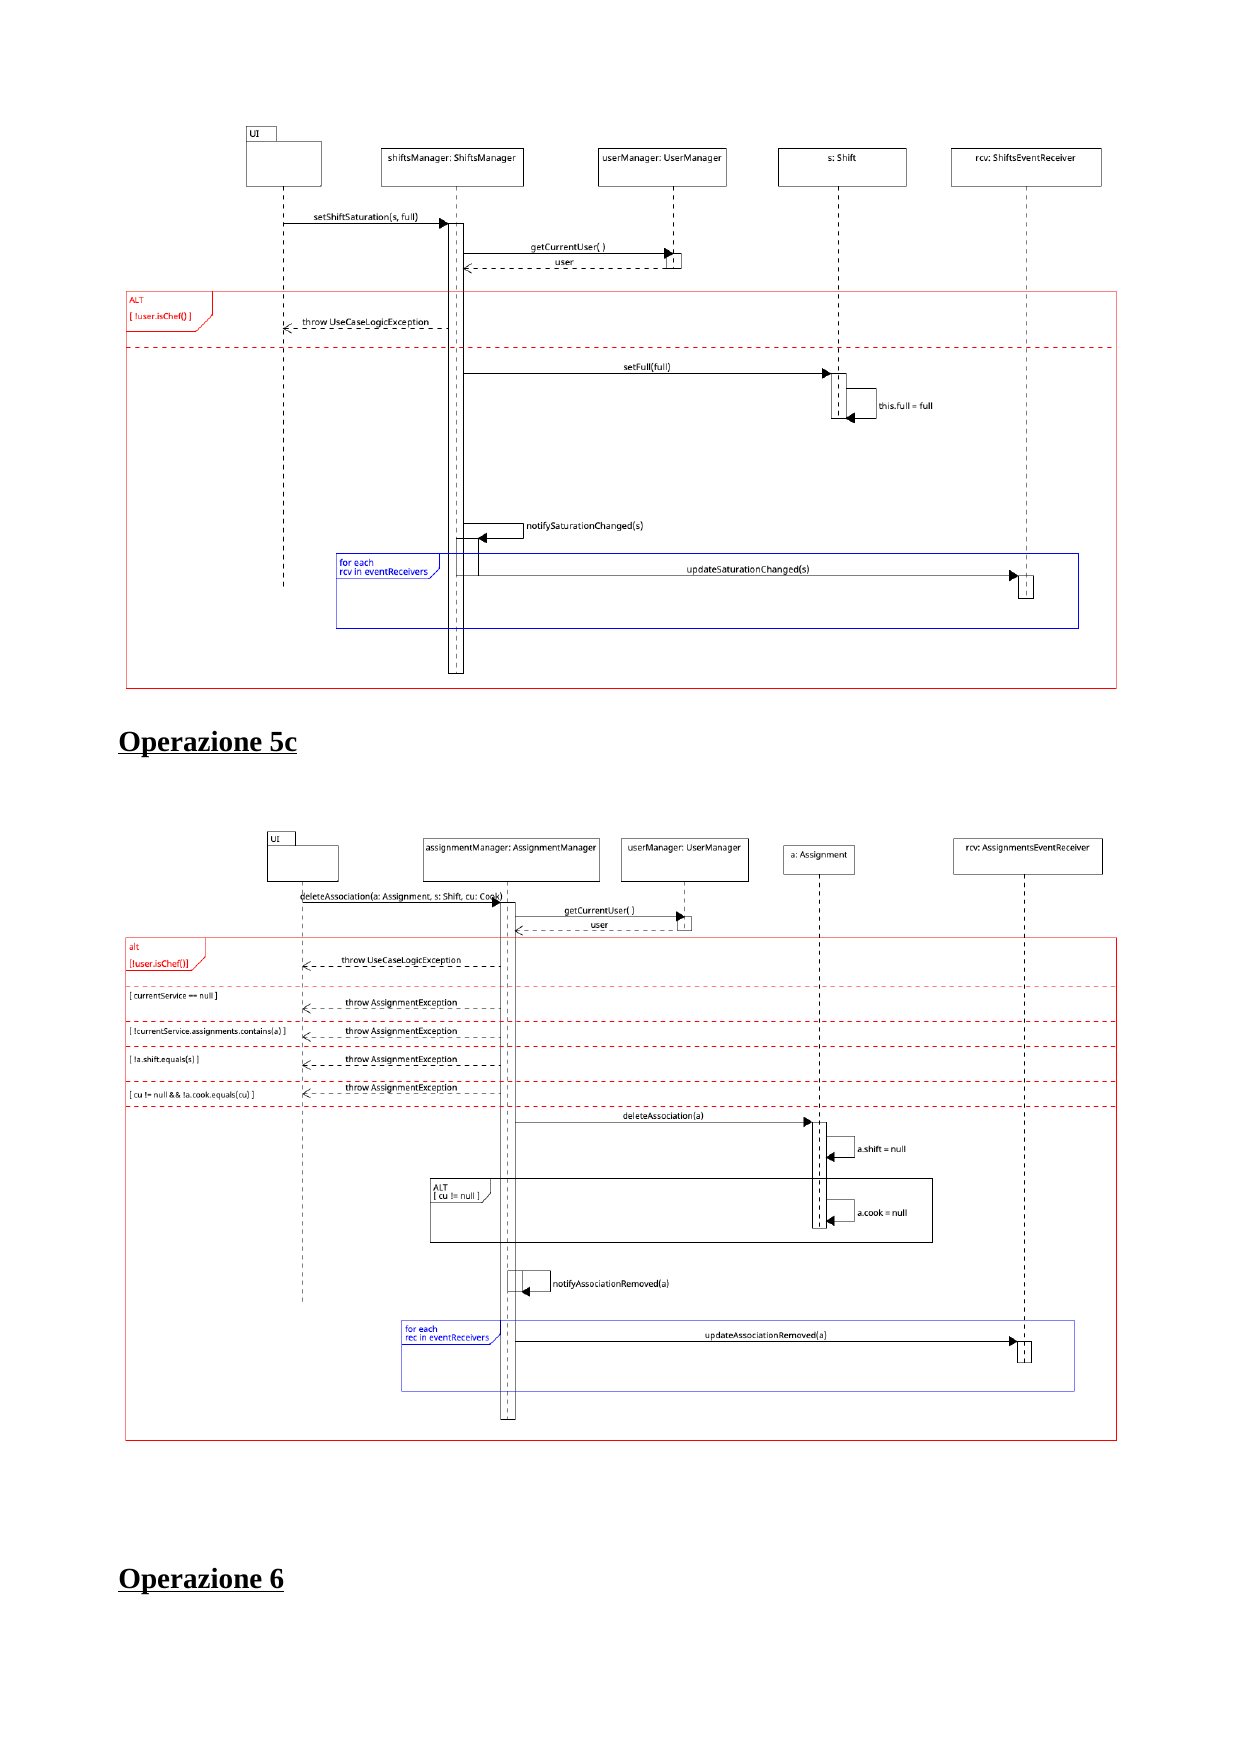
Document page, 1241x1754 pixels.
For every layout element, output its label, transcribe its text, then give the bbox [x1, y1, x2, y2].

text Operazione 6 [118, 1562, 1122, 1595]
text Operazione 5c [118, 724, 1122, 757]
